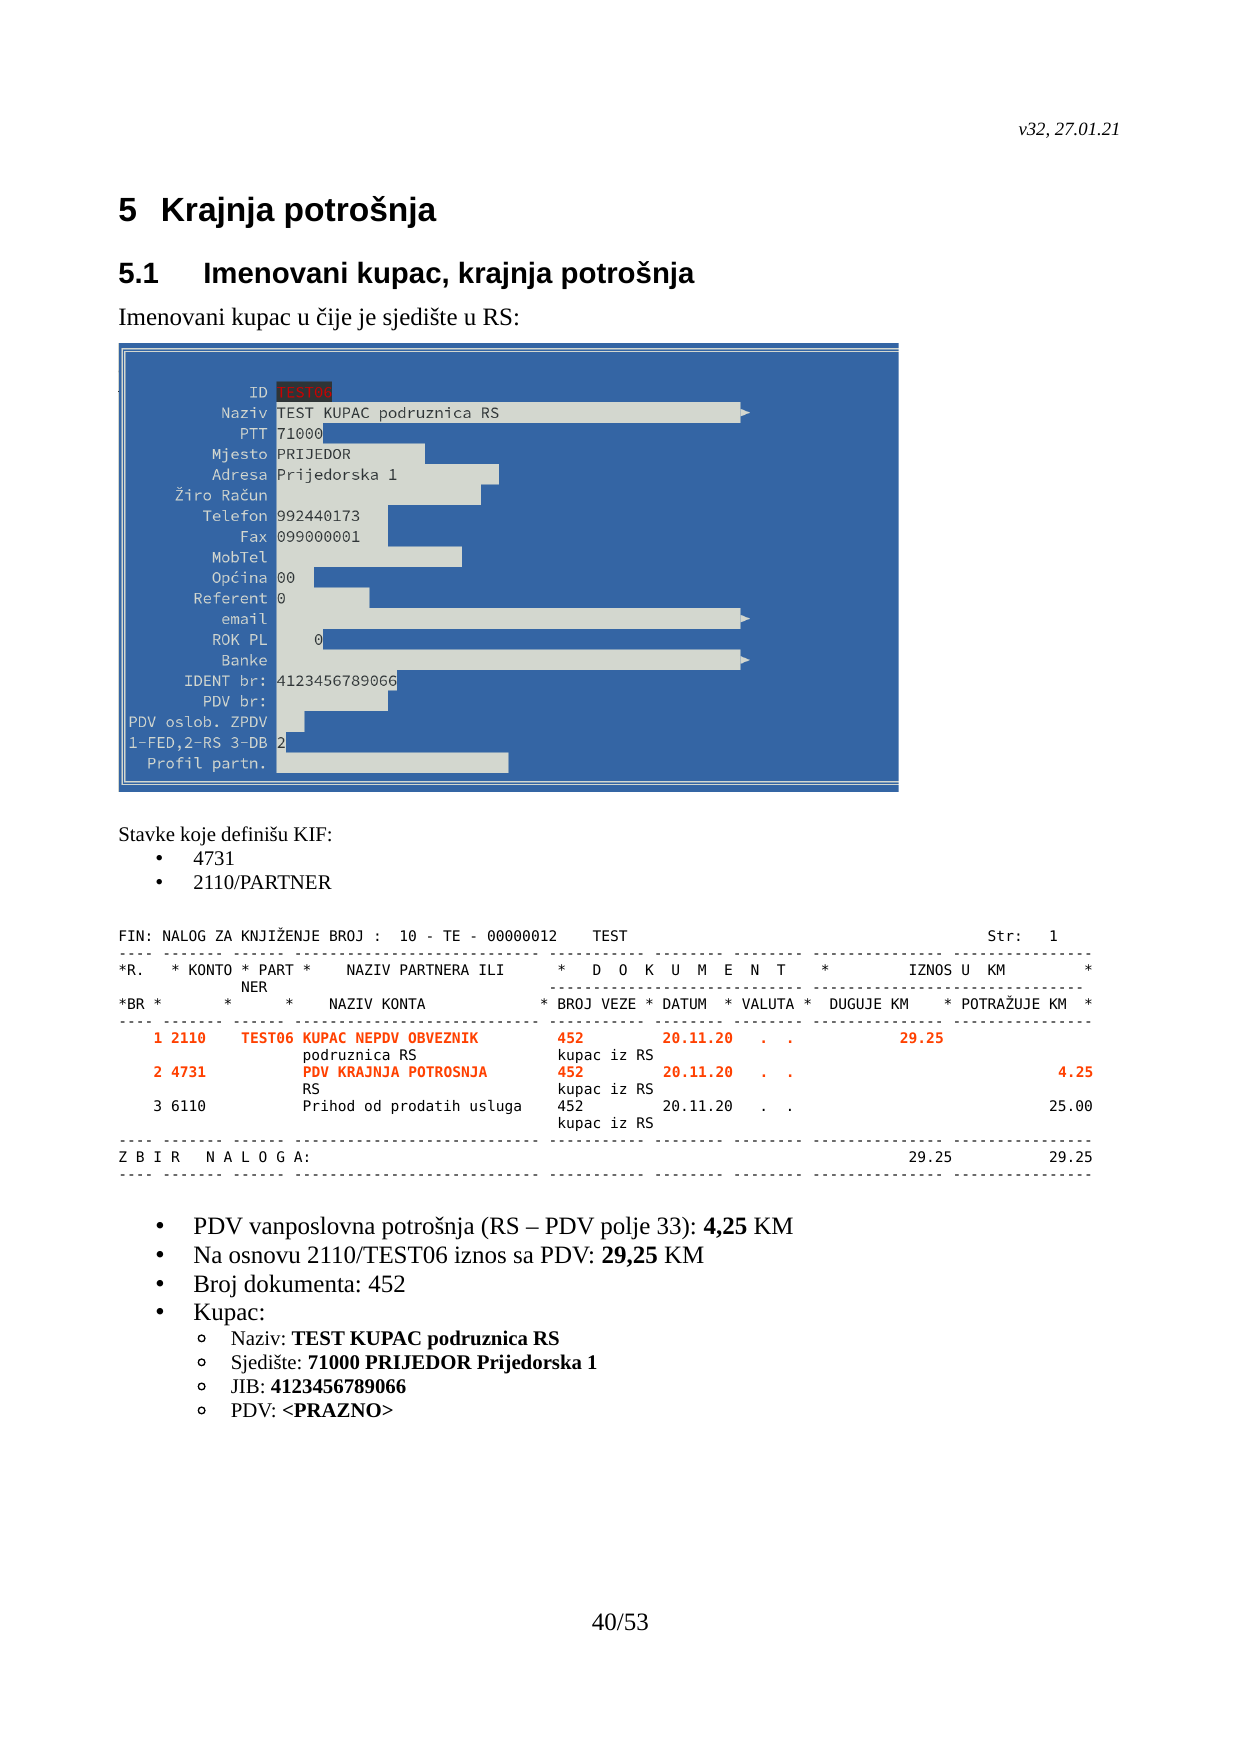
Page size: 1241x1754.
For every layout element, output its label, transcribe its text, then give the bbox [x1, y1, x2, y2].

text Z B I R N A L O G A: 29.25 29.25 [118, 1148, 1122, 1166]
text FIN: NALOG ZA KNJIŽENJE BROJ : 10 - TE - 00000012 TEST Str: 1 [118, 928, 1122, 945]
text 2 4731 PDV KRAJNJA POTROSNJA 452 20.11.20 . . 4.25 [118, 1064, 1122, 1081]
subtitle 2110/PARTNER [156, 870, 1122, 894]
list Naziv: TEST KUPAC podruznica RS [193, 1326, 1122, 1350]
subtitle Krajnja potrošnja [118, 190, 1122, 229]
text podruznica RS kupac iz RS [118, 1047, 1122, 1064]
subtitle Imenovani kupac, krajnja potrošnja [118, 256, 1122, 289]
text 1 2110 TEST06 KUPAC NEPDV OBVEZNIK 452 20.11.20 . . 29.25 [118, 1030, 1122, 1047]
list 4731 [156, 846, 1122, 870]
list PDV vanposlovna potrošnja (RS – PDV polje 33): 4,25 KM [156, 1211, 1122, 1240]
text ---- ------- ------ ---------------------------- ----------- -------- -------- --------------- ---------------- [118, 945, 1122, 962]
list Kupac: [156, 1297, 1122, 1326]
list PDV: <PRAZNO> [193, 1398, 1122, 1422]
picture [118, 343, 899, 792]
text ---- ------- ------ ---------------------------- ----------- -------- -------- --------------- ---------------- [118, 1132, 1122, 1148]
text RS kupac iz RS [118, 1081, 1122, 1098]
text ---- ------- ------ ---------------------------- ----------- -------- -------- --------------- ---------------- [118, 1013, 1122, 1030]
text *BR * * * NAZIV KONTA * BROJ VEZE * DATUM * VALUTA * DUGUJE KM * POTRAŽUJE KM * [118, 996, 1122, 1013]
list Broj dokumenta: 452 [156, 1269, 1122, 1297]
text *R. * KONTO * PART * NAZIV PARTNERA ILI * D O K U M E N T * IZNOS U KM * [118, 962, 1122, 979]
list JIB: 4123456789066 [193, 1374, 1122, 1398]
list Na osnovu 2110/TEST06 iznos sa PDV: 29,25 KM [156, 1240, 1122, 1269]
text NER ----------------------------- ------------------------------- [118, 979, 1122, 996]
text ---- ------- ------ ---------------------------- ----------- -------- -------- --------------- ---------------- [118, 1166, 1122, 1182]
list Sjedište: 71000 PRIJEDOR Prijedorska 1 [193, 1350, 1122, 1374]
text Imenovani kupac u čije je sjedište u RS: [118, 302, 1122, 331]
text 3 6110 Prihod od prodatih usluga 452 20.11.20 . . 25.00 [118, 1098, 1122, 1114]
text Stavke koje definišu KIF: [118, 822, 1122, 846]
text kupac iz RS [118, 1114, 1122, 1132]
